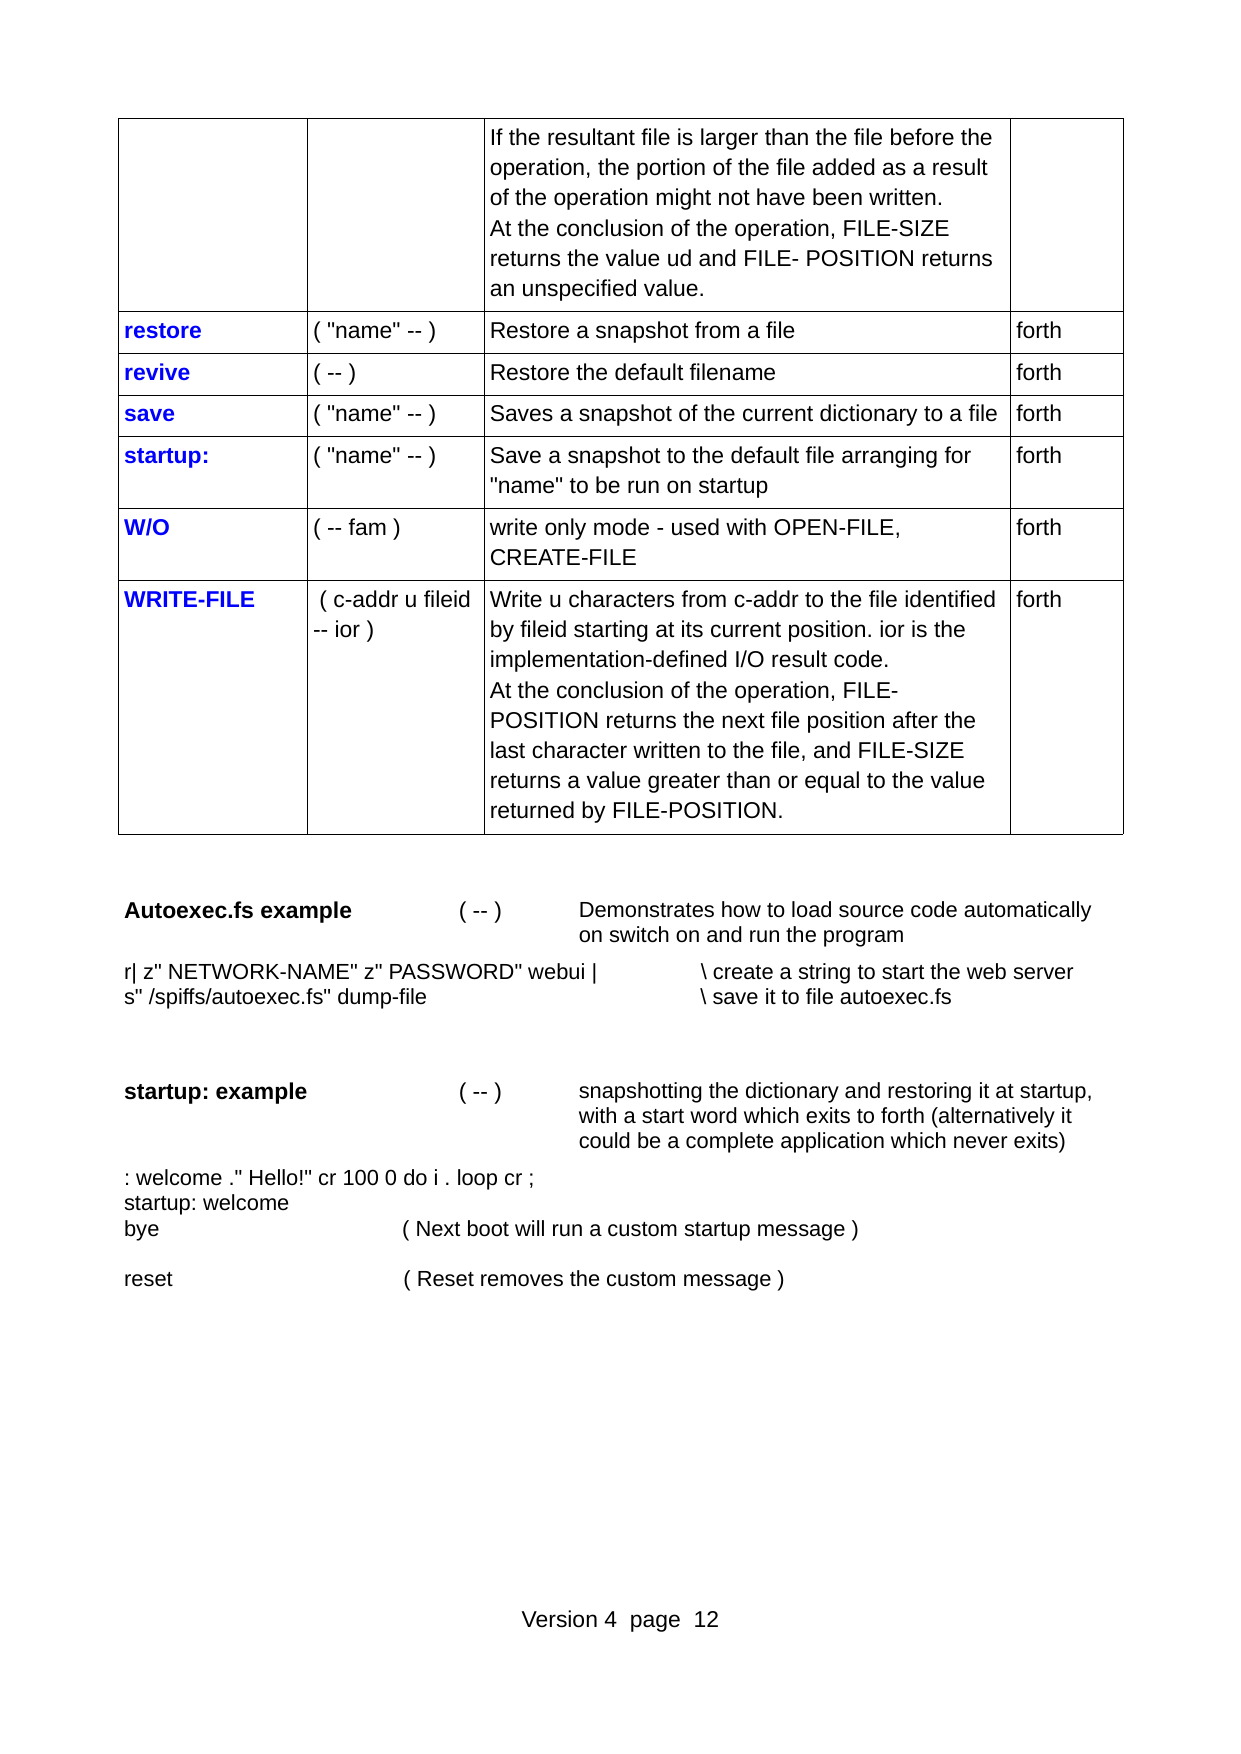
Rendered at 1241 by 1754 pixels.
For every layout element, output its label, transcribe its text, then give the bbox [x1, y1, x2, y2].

table_cell forth [1011, 312, 1123, 353]
table_cell [119, 119, 307, 311]
table_cell Save a snapshot to the default file arranging for "name" to be run on startup [485, 437, 1010, 508]
table_cell restore [119, 312, 307, 353]
table_header Demonstrates how to load source code automatically on switch on and run the program [573, 891, 1123, 953]
table_cell [308, 119, 484, 311]
table_cell forth [1011, 509, 1123, 580]
table_cell ( -- fam ) [308, 509, 484, 580]
table_cell forth [1011, 396, 1123, 436]
table_cell r| z" NETWORK-NAME" z" PASSWORD" webui | \ create a string to start the web server s" /spiffs/autoexec.fs" dump-file \ save it to file autoexec.fs [118, 953, 1123, 1015]
table_cell WRITE-FILE [119, 581, 307, 833]
table_header startup: example [118, 1072, 453, 1159]
table_cell revive [119, 354, 307, 394]
table_cell ( "name" -- ) [308, 437, 484, 508]
table_cell forth [1011, 354, 1123, 394]
table_cell : welcome ." Hello!" cr 100 0 do i . loop cr ; startup: welcome bye ( Next boot will run a custom startup message ) reset ( Reset removes the custom message ) [118, 1159, 1123, 1297]
table_cell [1011, 119, 1123, 311]
table_cell save [119, 396, 307, 436]
table_cell ( -- ) [308, 354, 484, 394]
table_cell Saves a snapshot of the current dictionary to a file [485, 396, 1010, 436]
table_cell forth [1011, 437, 1123, 508]
table_cell Restore a snapshot from a file [485, 312, 1010, 353]
table_header snapshotting the dictionary and restoring it at startup, with a start word which exits to forth (alternatively it could be a complete application which never exits) [573, 1072, 1123, 1159]
table_cell ( "name" -- ) [308, 312, 484, 353]
table_cell write only mode - used with OPEN-FILE, CREATE-FILE [485, 509, 1010, 580]
table_cell forth [1011, 581, 1123, 833]
table_cell If the resultant file is larger than the file before the operation, the portion of the file added as a result of the operation might not have been written. At the conclusion of the operation, FILE-SIZE returns the value ud and FILE- POSITION returns an unspecified value. [485, 119, 1010, 311]
table_header ( -- ) [453, 891, 573, 953]
table_cell Restore the default filename [485, 354, 1010, 394]
table_cell ( c-addr u fileid -- ior ) [308, 581, 484, 833]
table_header ( -- ) [453, 1072, 573, 1159]
table_cell startup: [119, 437, 307, 508]
table_cell ( "name" -- ) [308, 396, 484, 436]
table_cell W/O [119, 509, 307, 580]
table_cell Write u characters from c-addr to the file identified by fileid starting at its current position. ior is the implementation-defined I/O result code. At the conclusion of the operation, FILE-POSITION returns the next file position after the last character written to the file, and FILE-SIZE returns a value greater than or equal to the value returned by FILE-POSITION. [485, 581, 1010, 833]
table_header Autoexec.fs example [118, 891, 453, 953]
